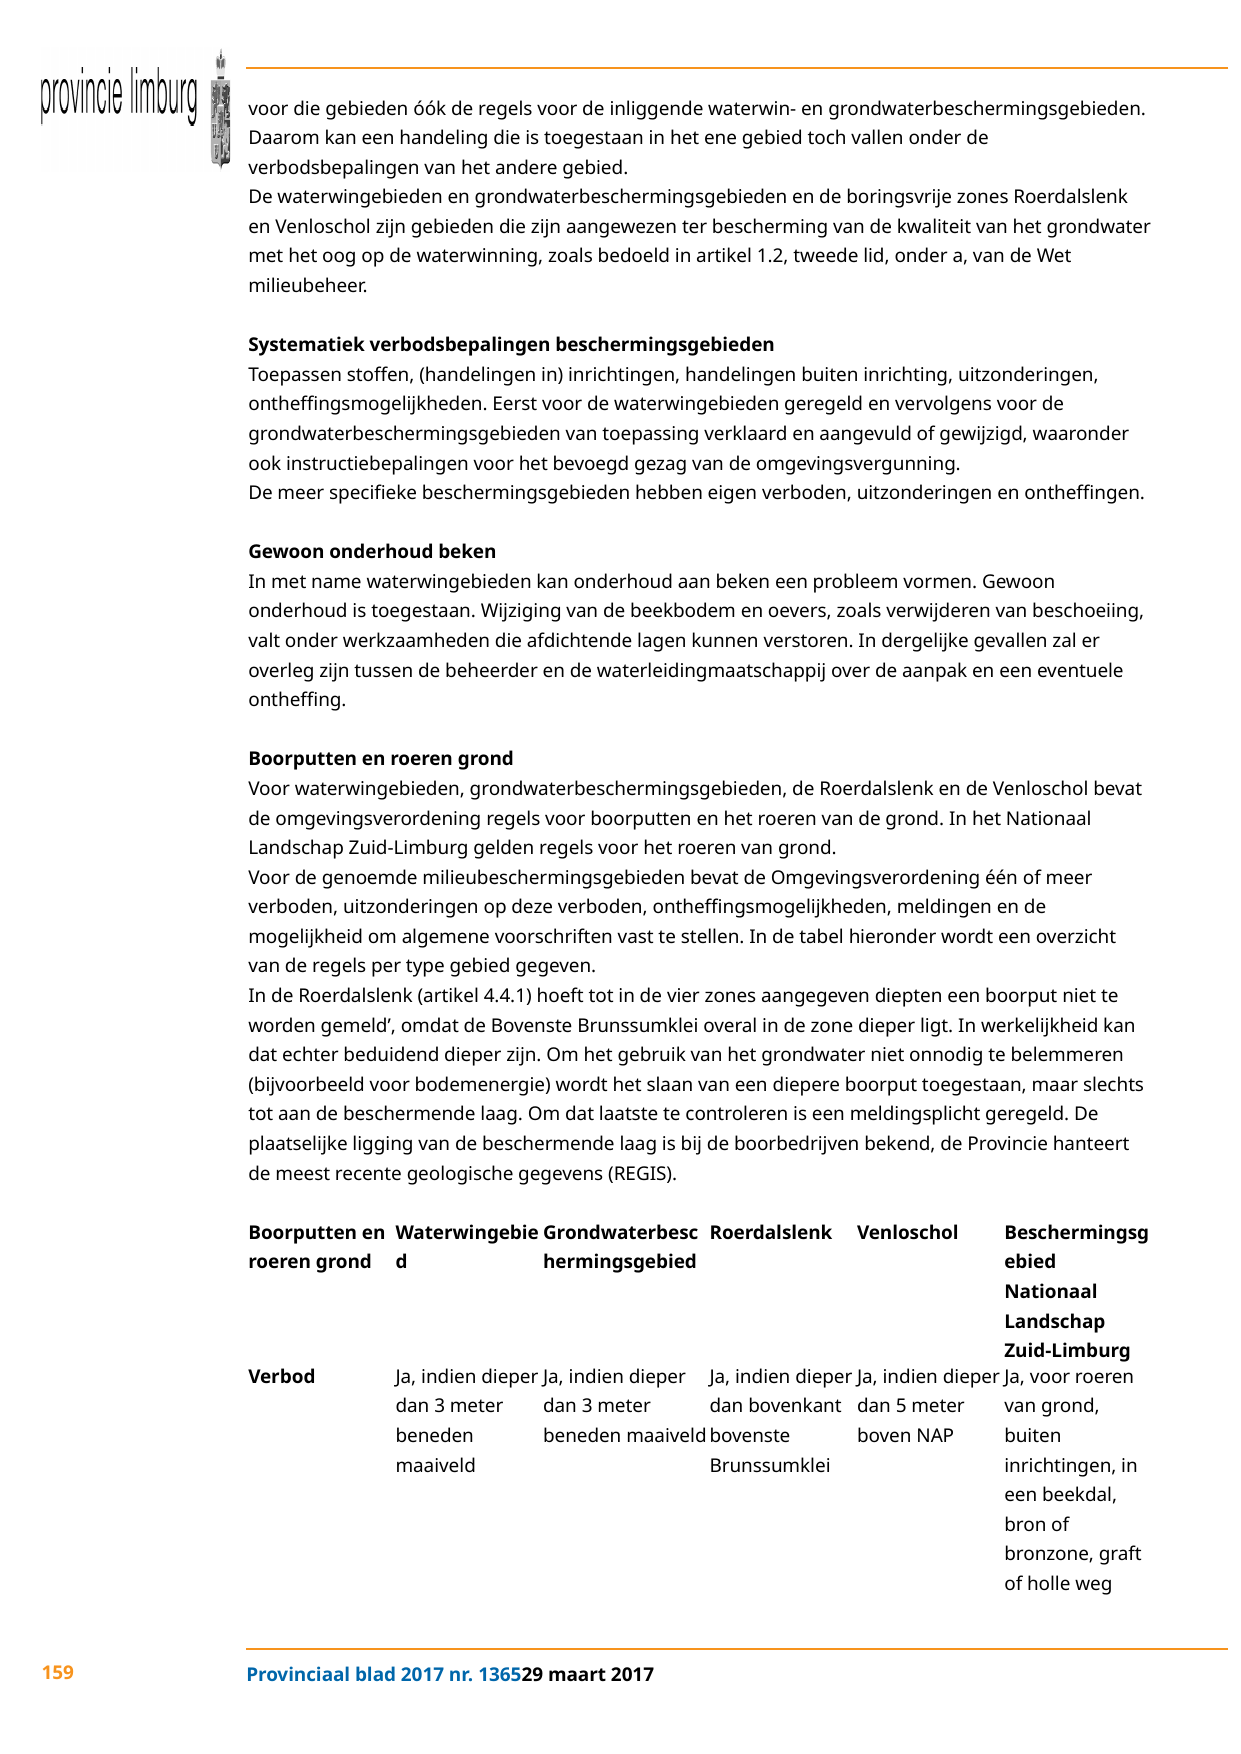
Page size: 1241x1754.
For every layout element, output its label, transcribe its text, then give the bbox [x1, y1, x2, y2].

table_cell Ja, indien dieper dan bovenkant bovenste Brunssumklei [709, 1363, 857, 1596]
text voor die gebieden óók de regels voor de inliggende waterwin- en grondwaterbeschermingsgebieden. Daarom kan een handeling die is toegestaan in het ene gebied toch vallen onder de verbodsbepalingen van het andere gebied. [248, 95, 1152, 180]
text Voor de genoemde milieubeschermingsgebieden bevat de Omgevingsverordening één of meer verboden, uitzonderingen op deze verboden, ontheffingsmogelijkheden, meldingen en de mogelijkheid om algemene voorschriften vast te stellen. In de tabel hieronder wordt een overzicht van de regels per type gebied gegeven. [248, 864, 1152, 978]
picture [41, 47, 231, 172]
text Systematiek verbodsbepalingen beschermingsgebieden [248, 331, 1152, 357]
text Boorputten en roeren grond [248, 746, 1152, 771]
text Voor waterwingebieden, grondwaterbeschermingsgebieden, de Roerdalslenk en de Venloschol bevat de omgevingsverordening regels voor boorputten en het roeren van de grond. In het Nationaal Landschap Zuid-Limburg gelden regels voor het roeren van grond. [248, 775, 1152, 860]
text In met name waterwingebieden kan onderhoud aan beken een probleem vormen. Gewoon onderhoud is toegestaan. Wijziging van de beekbodem en oevers, zoals verwijderen van beschoeiing, valt onder werkzaamheden die afdichtende lagen kunnen verstoren. In dergelijke gevallen zal er overleg zijn tussen de beheerder en de waterleidingmaatschappij over de aanpak en een eventuele ontheffing. [248, 568, 1152, 712]
table_cell Ja, indien dieper dan 5 meter boven NAP [857, 1363, 1004, 1596]
table_cell Verbod [248, 1363, 395, 1596]
table_cell Ja, indien dieper dan 3 meter beneden maaiveld [395, 1363, 543, 1596]
table_header Roerdalslenk [709, 1219, 857, 1363]
table_header Beschermingsgebied Nationaal Landschap Zuid-Limburg [1004, 1219, 1152, 1363]
table_header Boorputten en roeren grond [248, 1219, 395, 1363]
table_header Venloschol [857, 1219, 1004, 1363]
text Toepassen stoffen, (handelingen in) inrichtingen, handelingen buiten inrichting, uitzonderingen, ontheffingsmogelijkheden. Eerst voor de waterwingebieden geregeld en vervolgens voor de grondwaterbeschermingsgebieden van toepassing verklaard en aangevuld of gewijzigd, waaronder ook instructiebepalingen voor het bevoegd gezag van de omgevingsvergunning. [248, 361, 1152, 476]
table_cell Ja, indien dieper dan 3 meter beneden maaiveld [543, 1363, 709, 1596]
text Gewoon onderhoud beken [248, 538, 1152, 564]
text De waterwingebieden en grondwaterbeschermingsgebieden en de boringsvrije zones Roerdalslenk en Venloschol zijn gebieden die zijn aangewezen ter bescherming van de kwaliteit van het grondwater met het oog op de waterwinning, zoals bedoeld in artikel 1.2, tweede lid, onder a, van de Wet milieubeheer. [248, 183, 1152, 298]
text In de Roerdalslenk (artikel 4.4.1) hoeft tot in de vier zones aangegeven diepten een boorput niet te worden gemeld’, omdat de Bovenste Brunssumklei overal in de zone dieper ligt. In werkelijkheid kan dat echter beduidend dieper zijn. Om het gebruik van het grondwater niet onnodig te belemmeren [248, 982, 1152, 1067]
table_header Waterwingebied [395, 1219, 543, 1363]
table_cell Ja, voor roeren van grond, buiten inrichtingen, in een beekdal, bron of bronzone, graft of holle weg [1004, 1363, 1152, 1596]
table_header Grondwaterbeschermingsgebied [543, 1219, 709, 1363]
text (bijvoorbeeld voor bodemenergie) wordt het slaan van een diepere boorput toegestaan, maar slechts tot aan de beschermende laag. Om dat laatste te controleren is een meldingsplicht geregeld. De plaatselijke ligging van de beschermende laag is bij de boorbedrijven bekend, de Provincie hanteert de meest recente geologische gegevens (REGIS). [248, 1071, 1152, 1186]
text De meer specifieke beschermingsgebieden hebben eigen verboden, uitzonderingen en ontheffingen. [248, 479, 1152, 505]
